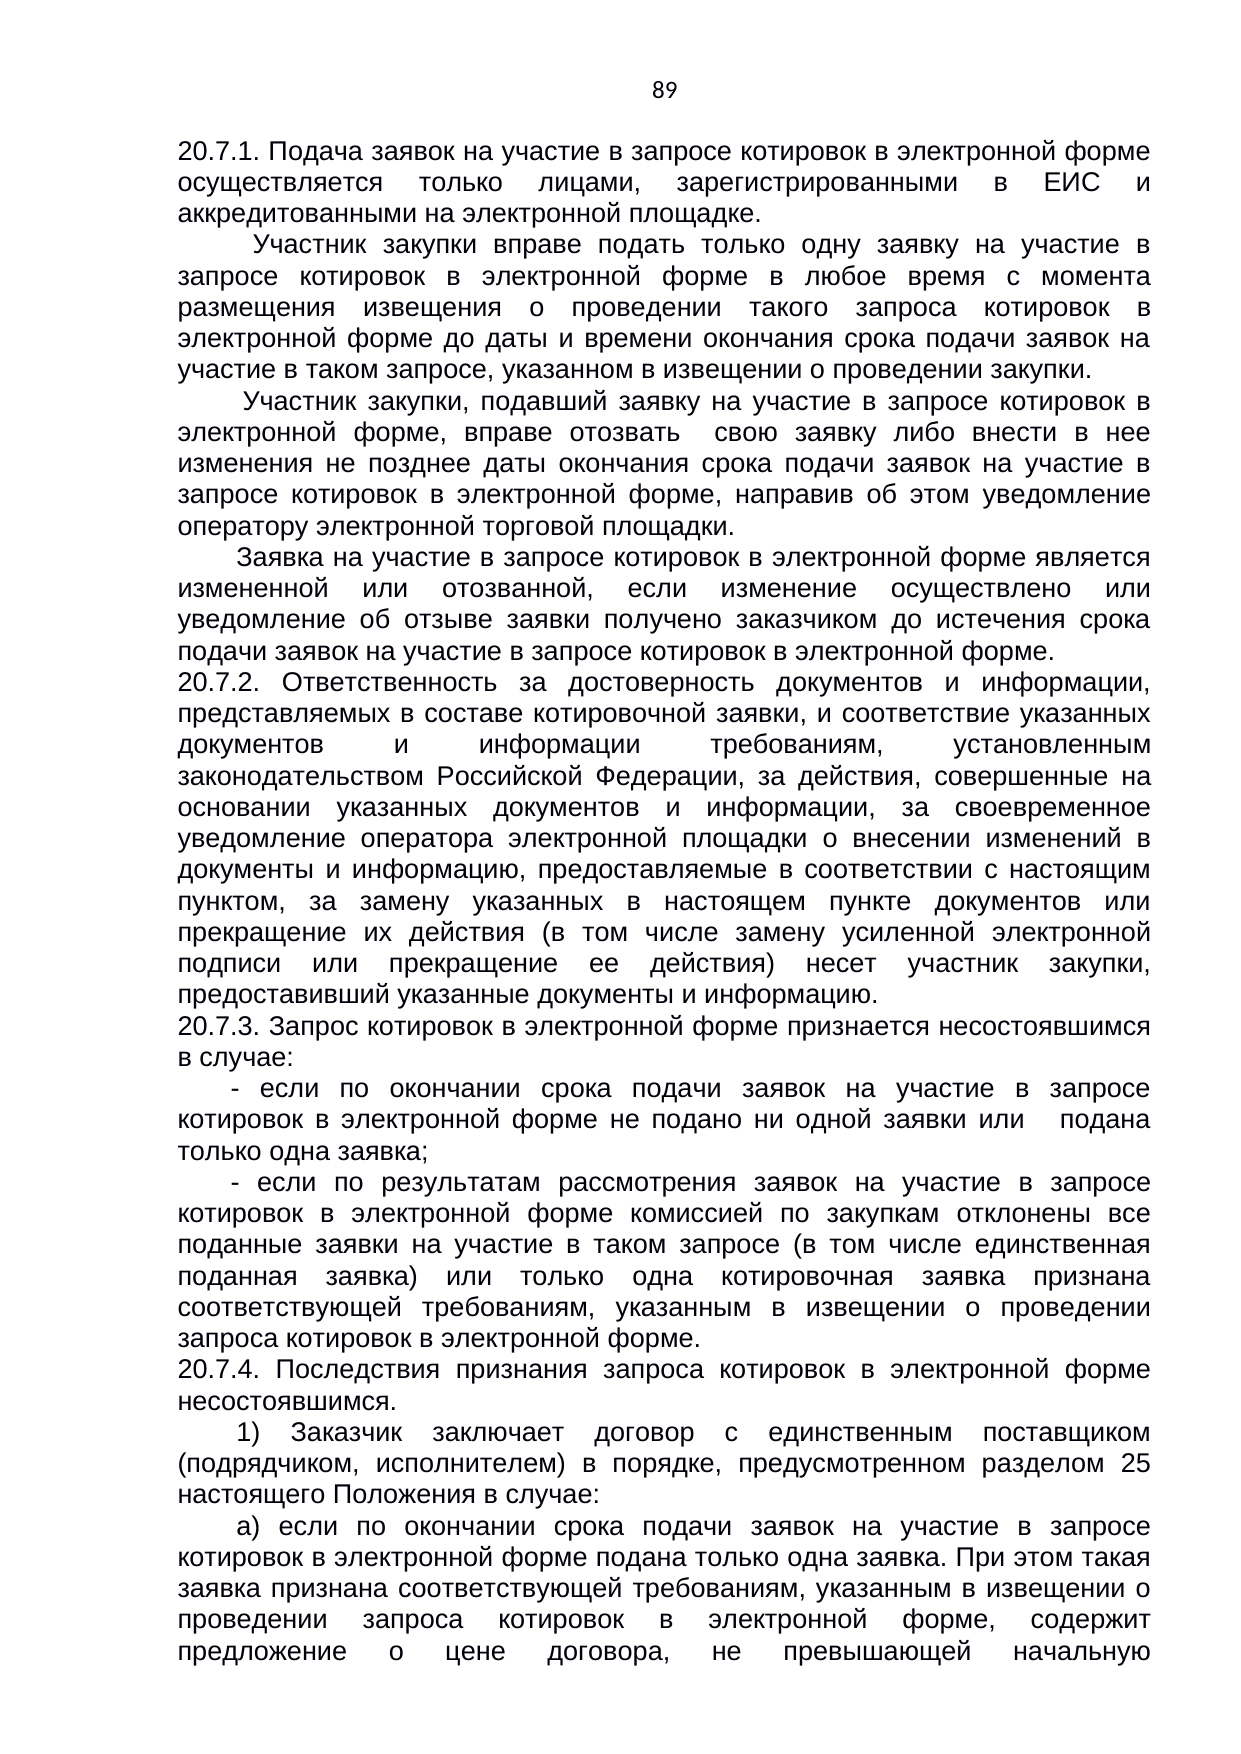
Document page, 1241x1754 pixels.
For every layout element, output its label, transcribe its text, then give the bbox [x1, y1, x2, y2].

text Участник закупки вправе подать только одну заявку на участие в запросе котировок в электронной форме в любое время с момента размещения извещения о проведении такого запроса котировок в электронной форме до даты и времени окончания срока подачи заявок на участие в таком запросе, указанном в извещении о проведении закупки. [177, 228, 1152, 385]
text Заявка на участие в запросе котировок в электронной форме является измененной или отозванной, если изменение осуществлено или уведомление об отзыве заявки получено заказчиком до истечения срока подачи заявок на участие в запросе котировок в электронной форме. [177, 541, 1152, 666]
text Участник закупки, подавший заявку на участие в запросе котировок в электронной форме, вправе отозвать свою заявку либо внести в нее изменения не позднее даты окончания срока подачи заявок на участие в запросе котировок в электронной форме, направив об этом уведомление оператору электронной торговой площадки. [177, 385, 1152, 541]
text 1) Заказчик заключает договор с единственным поставщиком (подрядчиком, исполнителем) в порядке, предусмотренном разделом 25 настоящего Положения в случае: [177, 1416, 1152, 1510]
text - если по окончании срока подачи заявок на участие в запросе котировок в электронной форме не подано ни одной заявки или подана только одна заявка; [177, 1072, 1152, 1166]
text 20.7.3. Запрос котировок в электронной форме признается несостоявшимся в случае: [177, 1010, 1152, 1072]
text 20.7.4. Последствия признания запроса котировок в электронной форме несостоявшимся. [177, 1353, 1152, 1416]
text - если по результатам рассмотрения заявок на участие в запросе котировок в электронной форме комиссией по закупкам отклонены все поданные заявки на участие в таком запросе (в том числе единственная поданная заявка) или только одна котировочная заявка признана соответствующей требованиям, указанным в извещении о проведении запроса котировок в электронной форме. [177, 1166, 1152, 1353]
text а) если по окончании срока подачи заявок на участие в запросе котировок в электронной форме подана только одна заявка. При этом такая заявка признана соответствующей требованиям, указанным в извещении о проведении запроса котировок в электронной форме, содержит предложение о цене договора, не превышающей начальную [177, 1510, 1152, 1666]
text 20.7.2. Ответственность за достоверность документов и информации, представляемых в составе котировочной заявки, и соответствие указанных документов и информации требованиям, установленным законодательством Российской Федерации, за действия, совершенные на основании указанных документов и информации, за своевременное уведомление оператора электронной площадки о внесении изменений в документы и информацию, предоставляемые в соответствии с настоящим пунктом, за замену указанных в настоящем пункте документов или прекращение их действия (в том числе замену усиленной электронной подписи или прекращение ее действия) несет участник закупки, предоставивший указанные документы и информацию. [177, 666, 1152, 1010]
text 20.7.1. Подача заявок на участие в запросе котировок в электронной форме осуществляется только лицами, зарегистрированными в ЕИС и аккредитованными на электронной площадке. [177, 135, 1152, 228]
